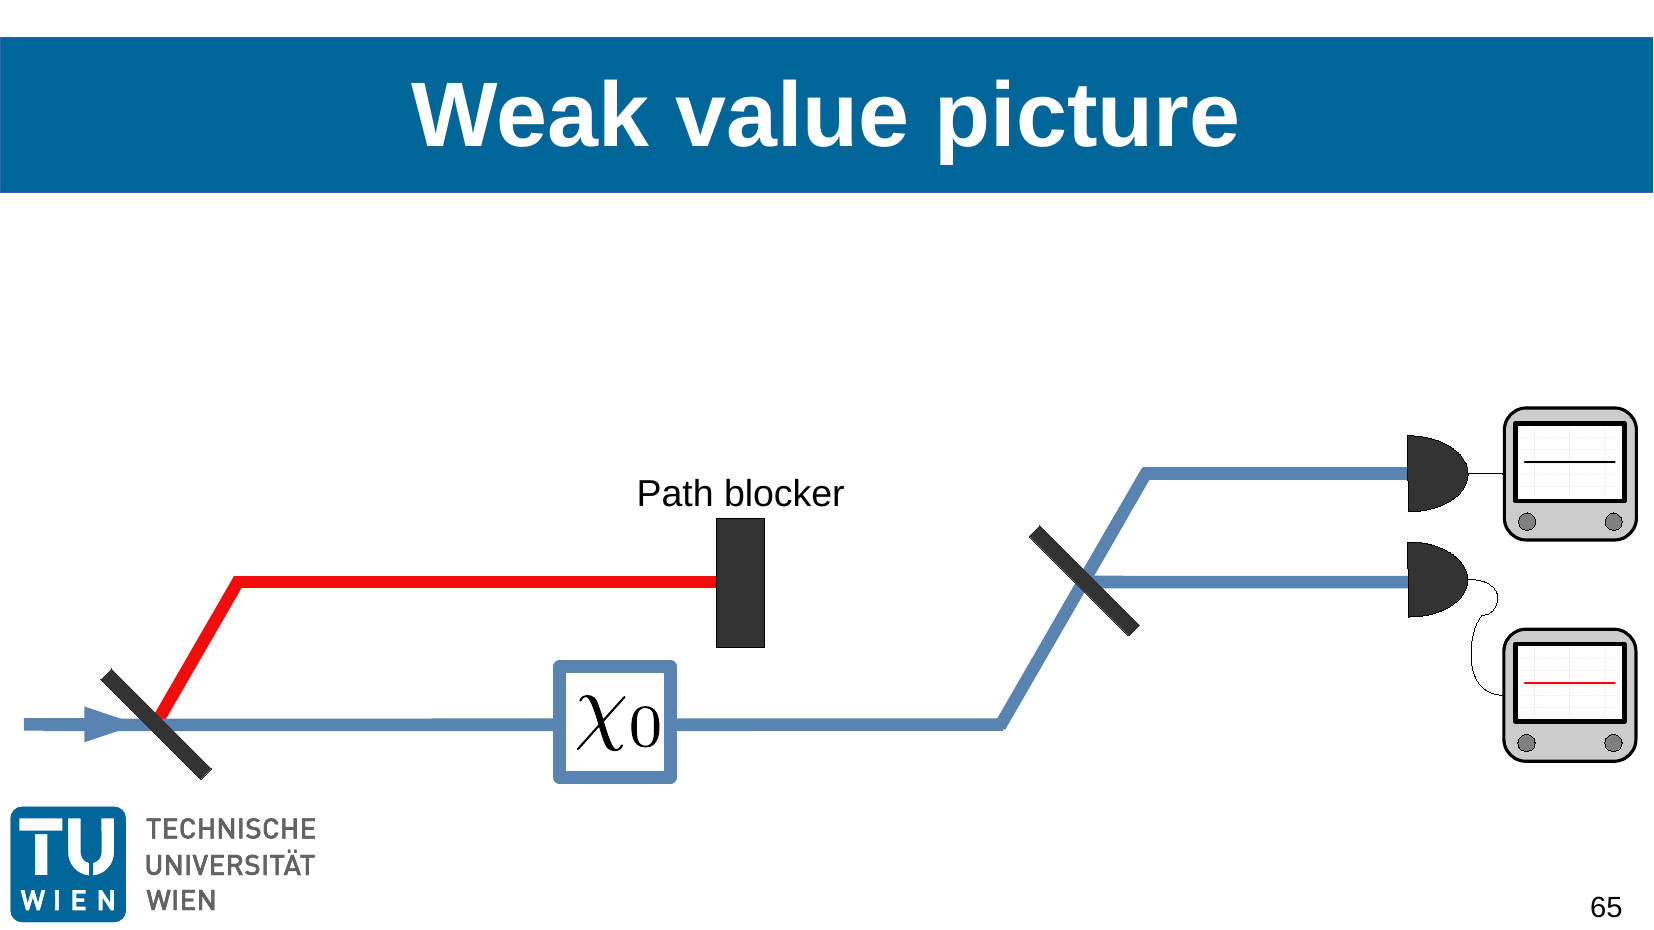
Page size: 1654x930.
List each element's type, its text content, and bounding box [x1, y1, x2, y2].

picture [560, 680, 668, 766]
text_box [100, 668, 212, 780]
text_box [1503, 629, 1636, 762]
text_box [1029, 525, 1140, 636]
text_box [716, 522, 765, 648]
text_box [1504, 407, 1637, 541]
picture [1517, 425, 1622, 499]
text_box [1407, 542, 1468, 618]
text_box [1407, 435, 1469, 512]
text_box Path blocker [621, 465, 860, 522]
text_box [559, 666, 671, 778]
title Weak value picture [0, 37, 1653, 193]
picture [1517, 646, 1622, 720]
